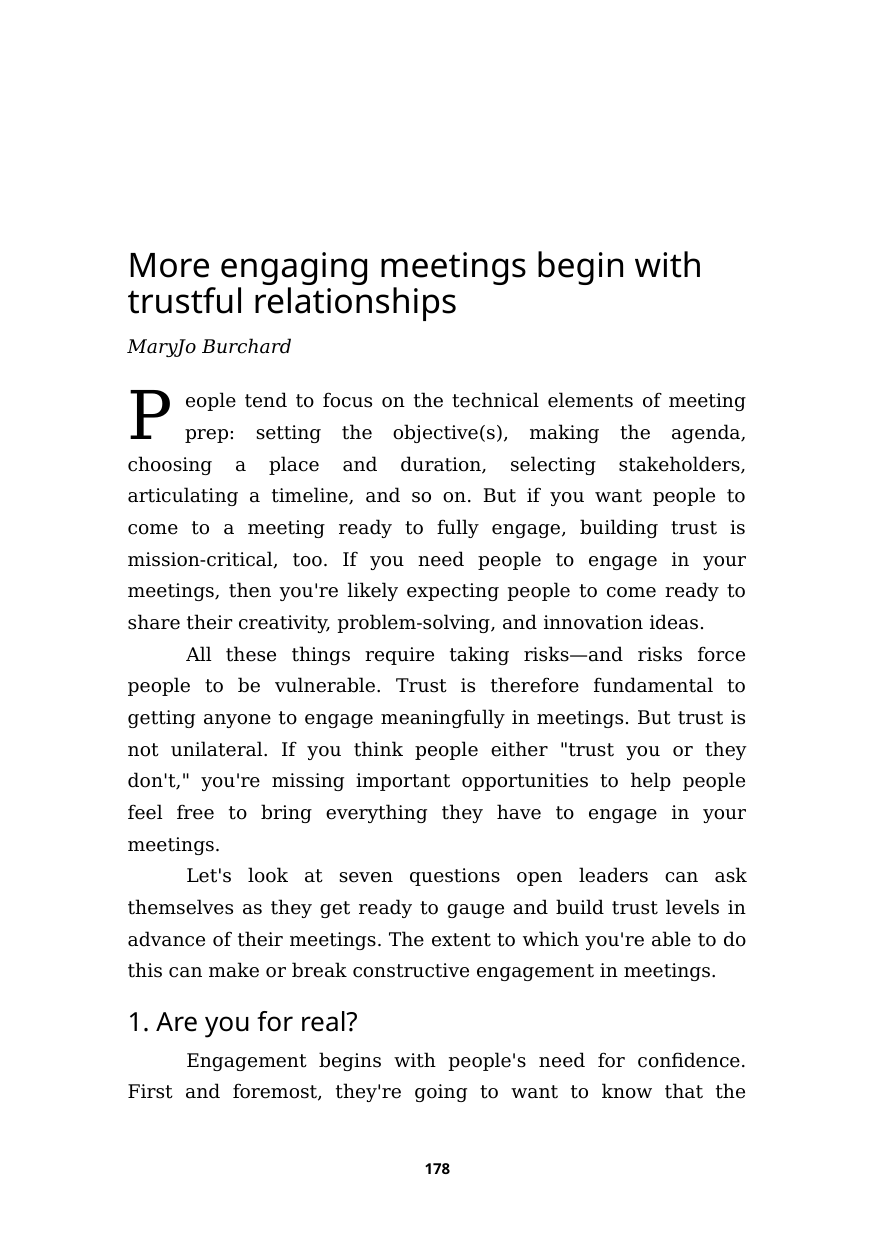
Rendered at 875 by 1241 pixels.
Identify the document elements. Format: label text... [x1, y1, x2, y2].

text Let's look at seven questions open leaders can ask themselves as they get ready to gauge and build trust levels in advance of their meetings. The extent to which you're able to do this can make or break constructive engagement in meetings. [127, 866, 747, 982]
text MaryJo Burchard [127, 336, 747, 358]
text People tend to focus on the technical elements of meeting prep: setting the objective(s), making the agenda, choosing a place and duration, selecting stakeholders, articulating a timeline, and so on. But if you want people to come to a meeting ready to fully engage, building trust is mission-critical, too. If you need people to engage in your meetings, then you're likely expecting people to come ready to share their creativity, problem-solving, and innovation ideas. [127, 391, 747, 634]
text All these things require taking risks—and risks force people to be vulnerable. Trust is therefore fundamental to getting anyone to engage meaningfully in meetings. But trust is not unilateral. If you think people either "trust you or they don't," you're missing important opportunities to help people feel free to bring everything they have to engage in your meetings. [127, 644, 747, 856]
text Engagement begins with people's need for confidence. First and foremost, they're going to want to know that the [127, 1049, 747, 1103]
subtitle 1. Are you for real? [127, 1007, 747, 1037]
subtitle More engaging meetings begin with trustful relationships [127, 246, 747, 324]
